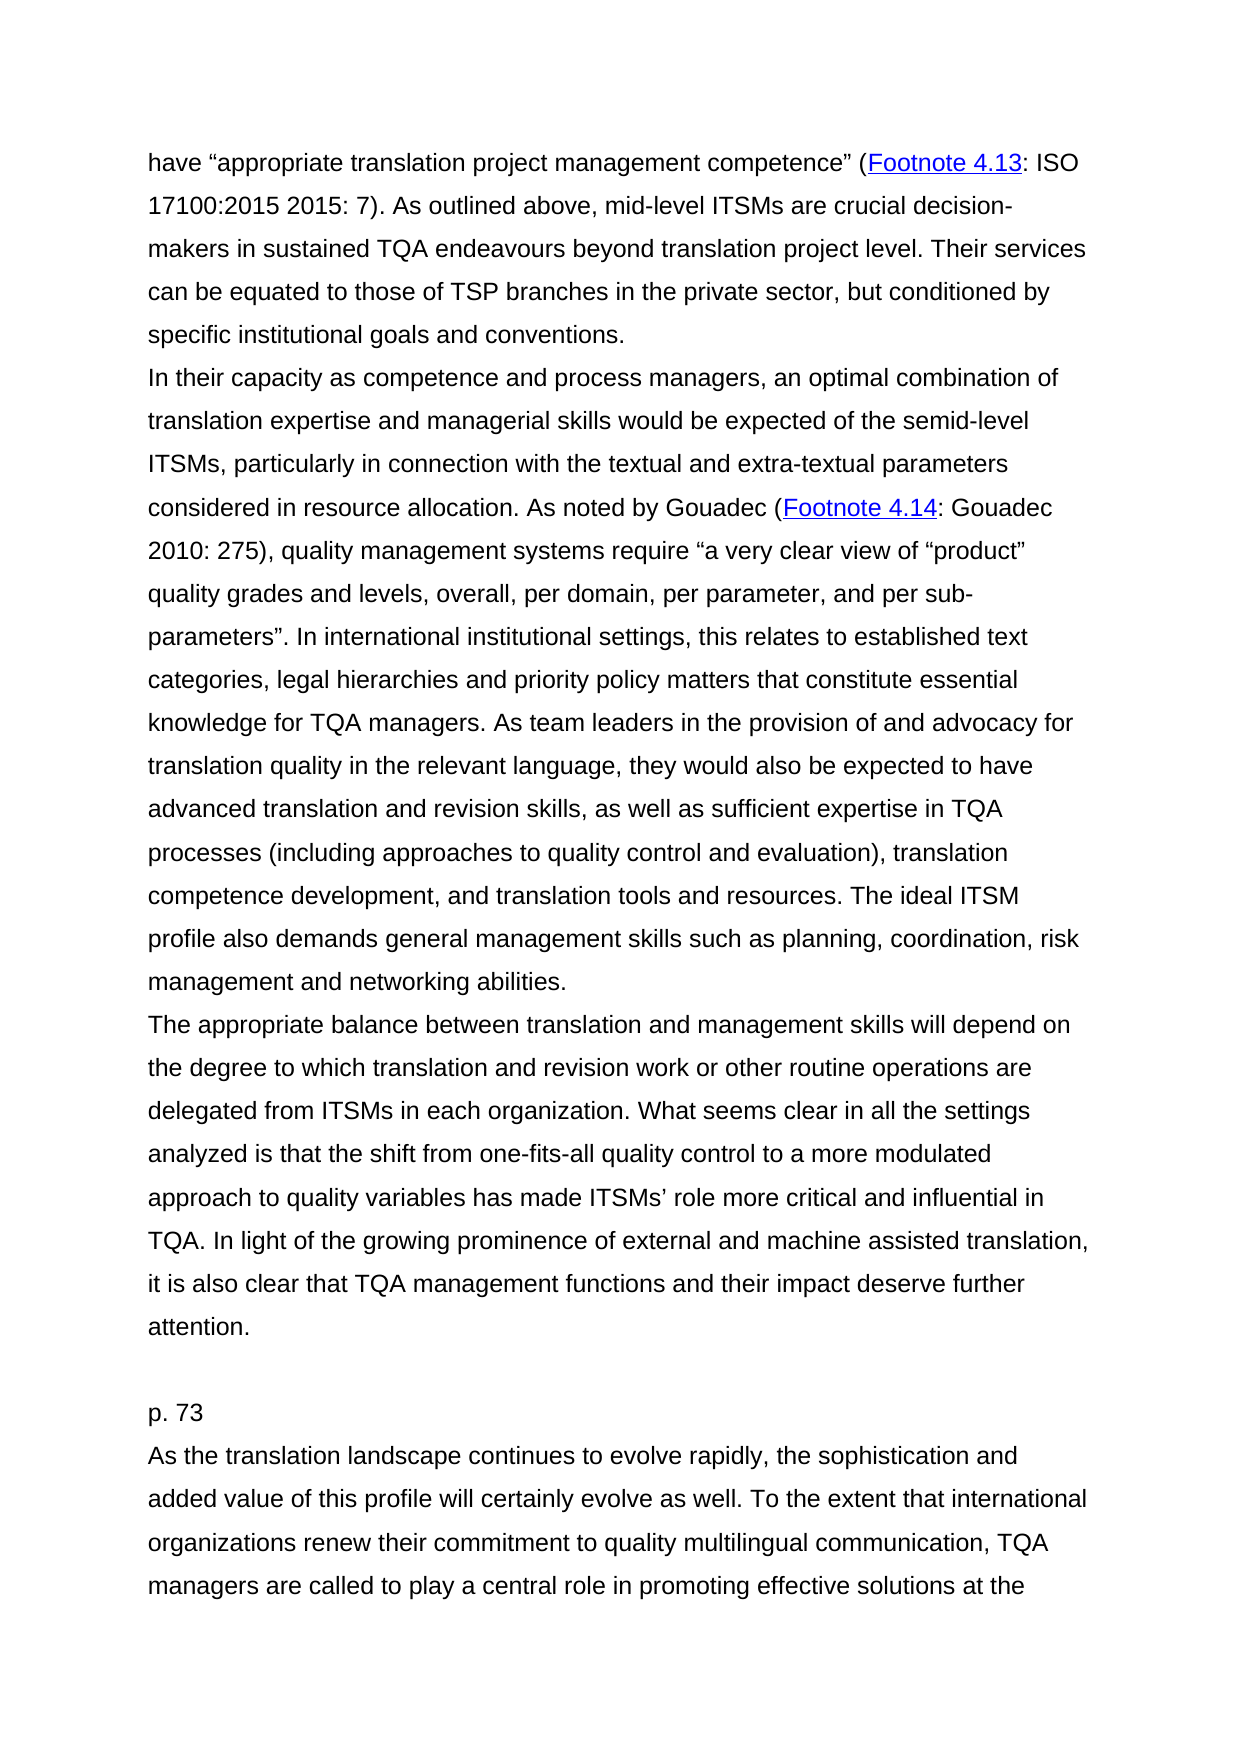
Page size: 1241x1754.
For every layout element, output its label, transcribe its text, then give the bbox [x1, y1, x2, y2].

text In their capacity as competence and process managers, an optimal combination of translation expertise and managerial skills would be expected of the semid-level ITSMs, particularly in connection with the textual and extra-textual parameters considered in resource allocation. As noted by Gouadec (Footnote 4.14: Gouadec 2010: 275), quality management systems require “a very clear view of “product” quality grades and levels, overall, per domain, per parameter, and per sub-parameters”. In international institutional settings, this relates to established text categories, legal hierarchies and priority policy matters that constitute essential knowledge for TQA managers. As team leaders in the provision of and advocacy for translation quality in the relevant language, they would also be expected to have advanced translation and revision skills, as well as sufficient expertise in TQA processes (including approaches to quality control and evaluation), translation competence development, and translation tools and resources. The ideal ITSM profile also demands general management skills such as planning, coordination, risk management and networking abilities. [148, 363, 1093, 996]
text As the translation landscape continues to evolve rapidly, the sophistication and added value of this profile will certainly evolve as well. To the extent that international organizations renew their commitment to quality multilingual communication, TQA managers are called to play a central role in promoting effective solutions at the [148, 1441, 1093, 1599]
text have “appropriate translation project management competence” (Footnote 4.13: ISO 17100:2015 2015: 7). As outlined above, mid-level ITSMs are crucial decision-makers in sustained TQA endeavours beyond translation project level. Their services can be equated to those of TSP branches in the private sector, but conditioned by specific institutional goals and conventions. [148, 148, 1093, 349]
text The appropriate balance between translation and management skills will depend on the degree to which translation and revision work or other routine operations are delegated from ITSMs in each organization. What seems clear in all the settings analyzed is that the shift from one-fits-all quality control to a more modulated approach to quality variables has made ITSMs’ role more critical and influential in TQA. In light of the growing prominence of external and machine assisted translation, it is also clear that TQA management functions and their impact deserve further attention. [148, 1010, 1093, 1341]
text p. 73 [148, 1398, 1093, 1427]
